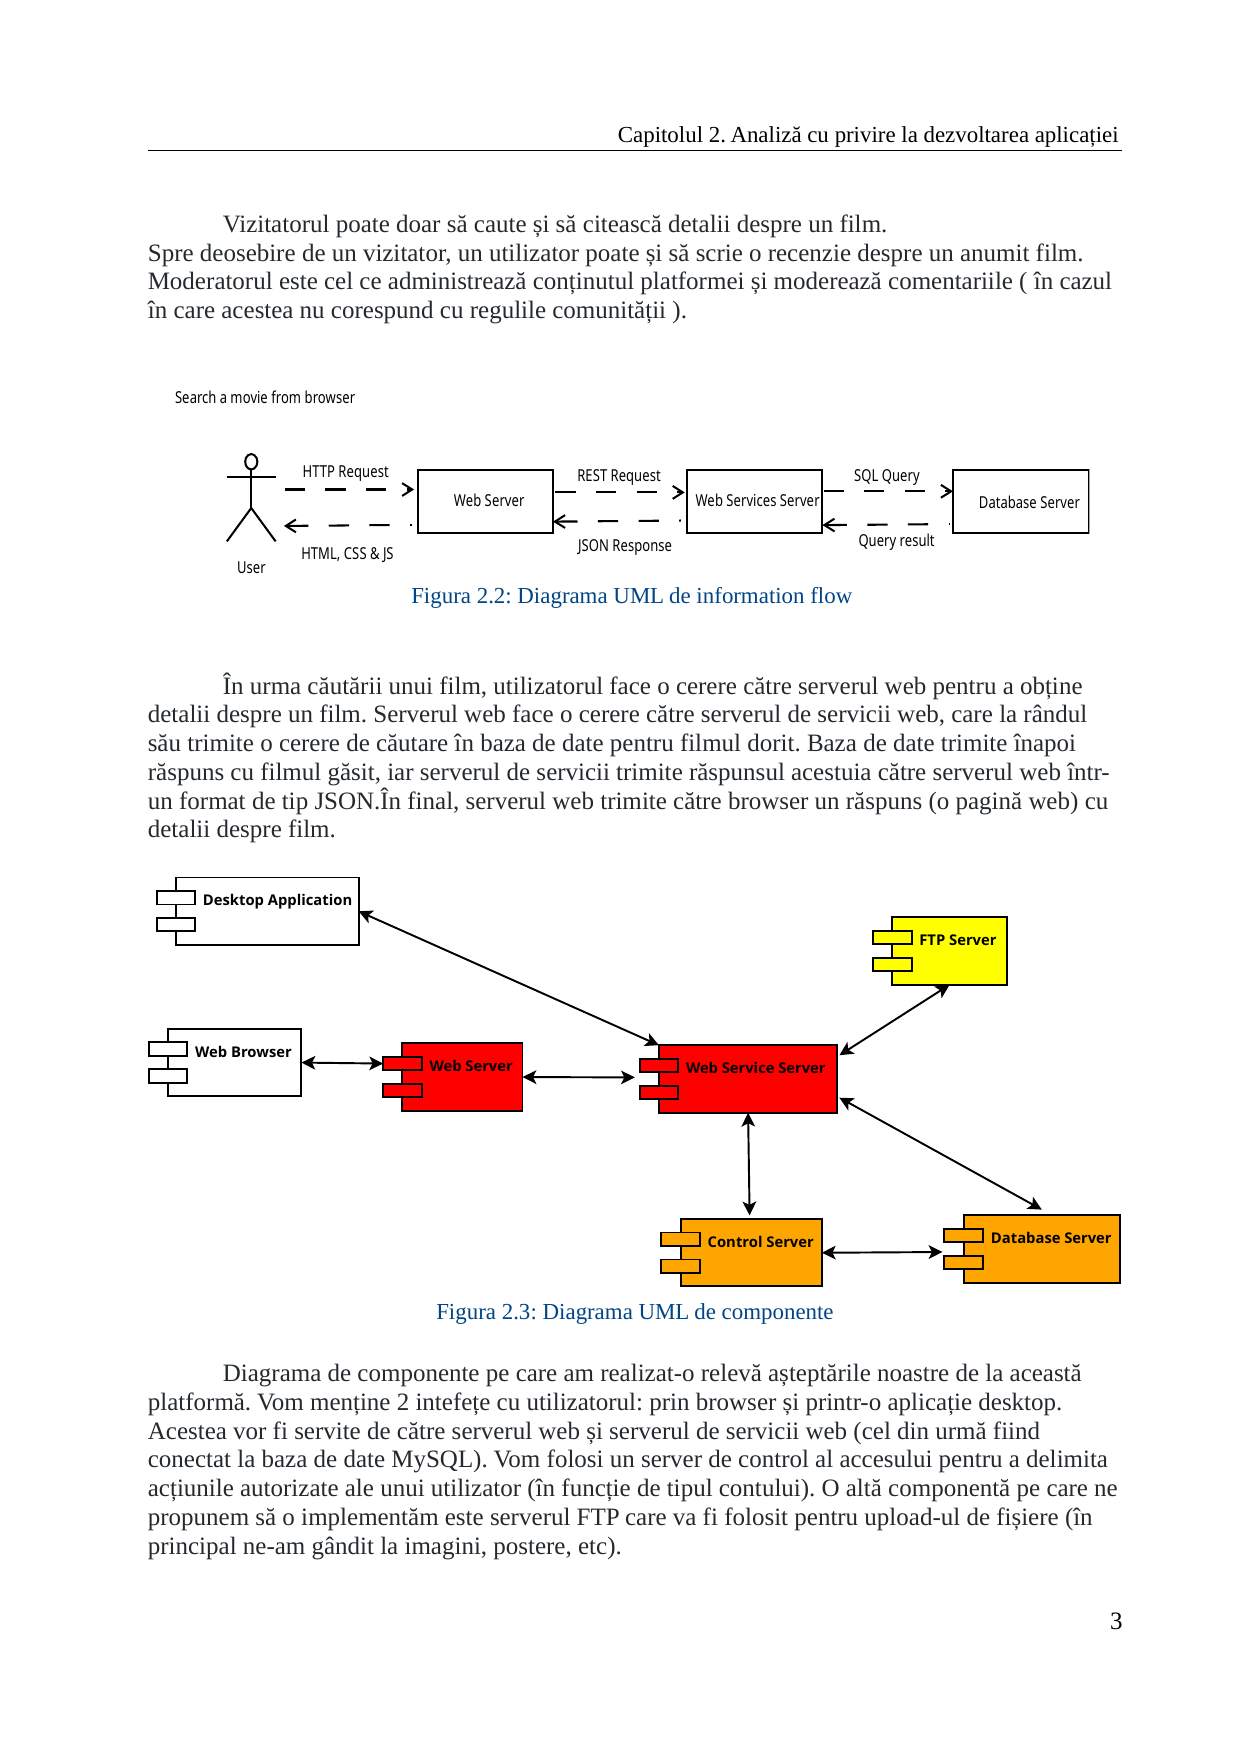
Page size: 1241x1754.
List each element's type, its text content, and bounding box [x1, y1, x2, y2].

text Figura 2.2: Diagrama UML de information flow [174, 381, 1089, 609]
text Figura 2.3: Diagrama UML de componente [148, 872, 1122, 1324]
text Vizitatorul poate doar să caute și să citească detalii despre un film. Spre deosebire de un vizitator, un utilizator poate și să scrie o recenzie despre un anumit film. Moderatorul este cel ce administrează conținutul platformei și moderează comentariile ( în cazul în care acestea nu corespund cu regulile comunității ). [148, 209, 1122, 324]
text Diagrama de componente pe care am realizat-o relevă așteptările noastre de la această platformă. Vom menține 2 intefețe cu utilizatorul: prin browser și printr-o aplicație desktop. Acestea vor fi servite de către serverul web și serverul de servicii web (cel din urmă fiind conectat la baza de date MySQL). Vom folosi un server de control al accesului pentru a delimita acțiunile autorizate ale unui utilizator (în funcție de tipul contului). O altă componentă pe care ne propunem să o implementăm este serverul FTP care va fi folosit pentru upload-ul de fișiere (în principal ne-am gândit la imagini, postere, etc). [148, 1358, 1122, 1559]
text În urma căutării unui film, utilizatorul face o cerere către serverul web pentru a obține detalii despre un film. Serverul web face o cerere către serverul de servicii web, care la rândul său trimite o cerere de căutare în baza de date pentru filmul dorit. Baza de date trimite înapoi răspuns cu filmul găsit, iar serverul de servicii trimite răspunsul acestuia către serverul web într-un format de tip JSON.În final, serverul web trimite către browser un răspuns (o pagină web) cu detalii despre film. [148, 671, 1122, 843]
